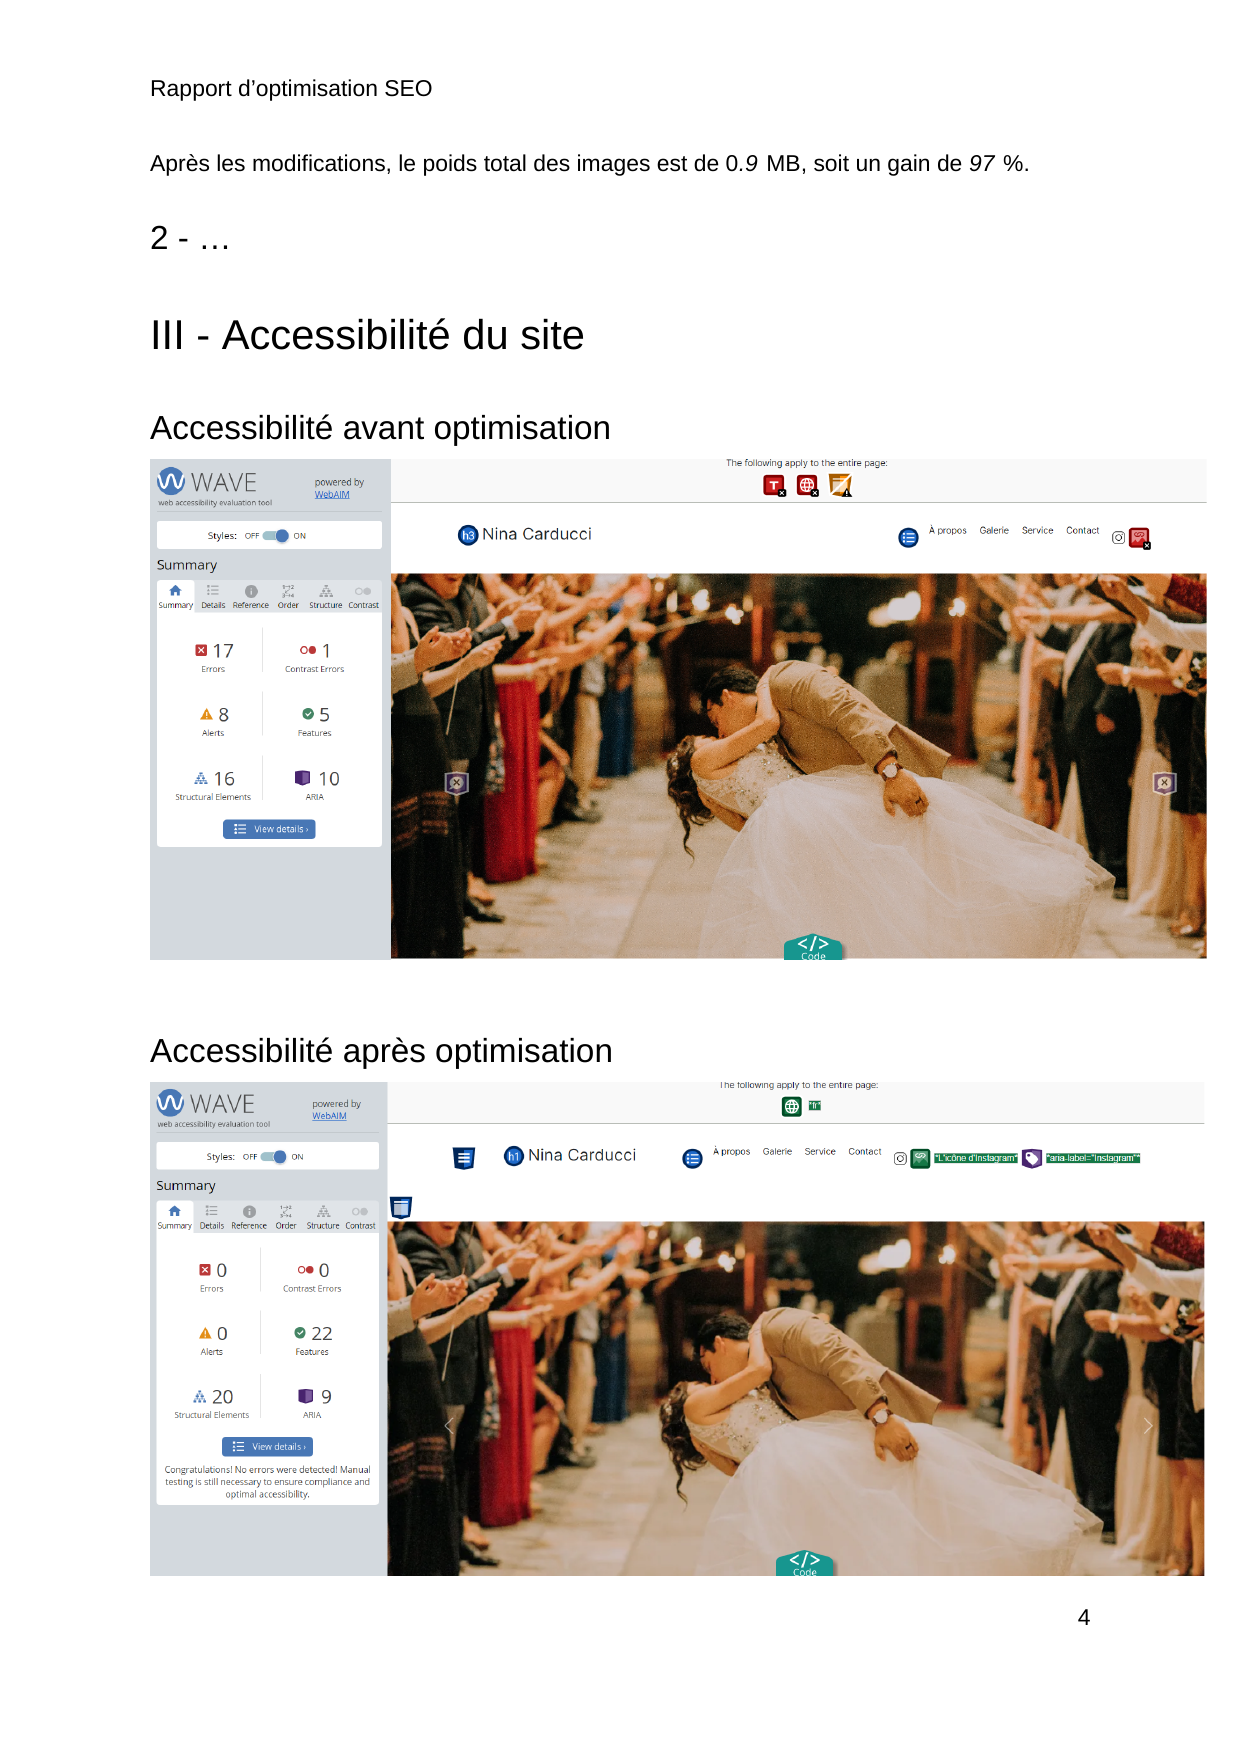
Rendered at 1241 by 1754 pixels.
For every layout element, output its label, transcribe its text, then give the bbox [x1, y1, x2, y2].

subtitle 2 - … [150, 218, 1090, 256]
subtitle Accessibilité avant optimisation [150, 408, 1090, 447]
subtitle Accessibilité après optimisation [150, 1031, 1090, 1070]
text Après les modifications, le poids total des images est de 0.9 MB, soit un gain de 97 %. [150, 150, 1090, 176]
subtitle III - Accessibilité du site [150, 310, 1090, 358]
